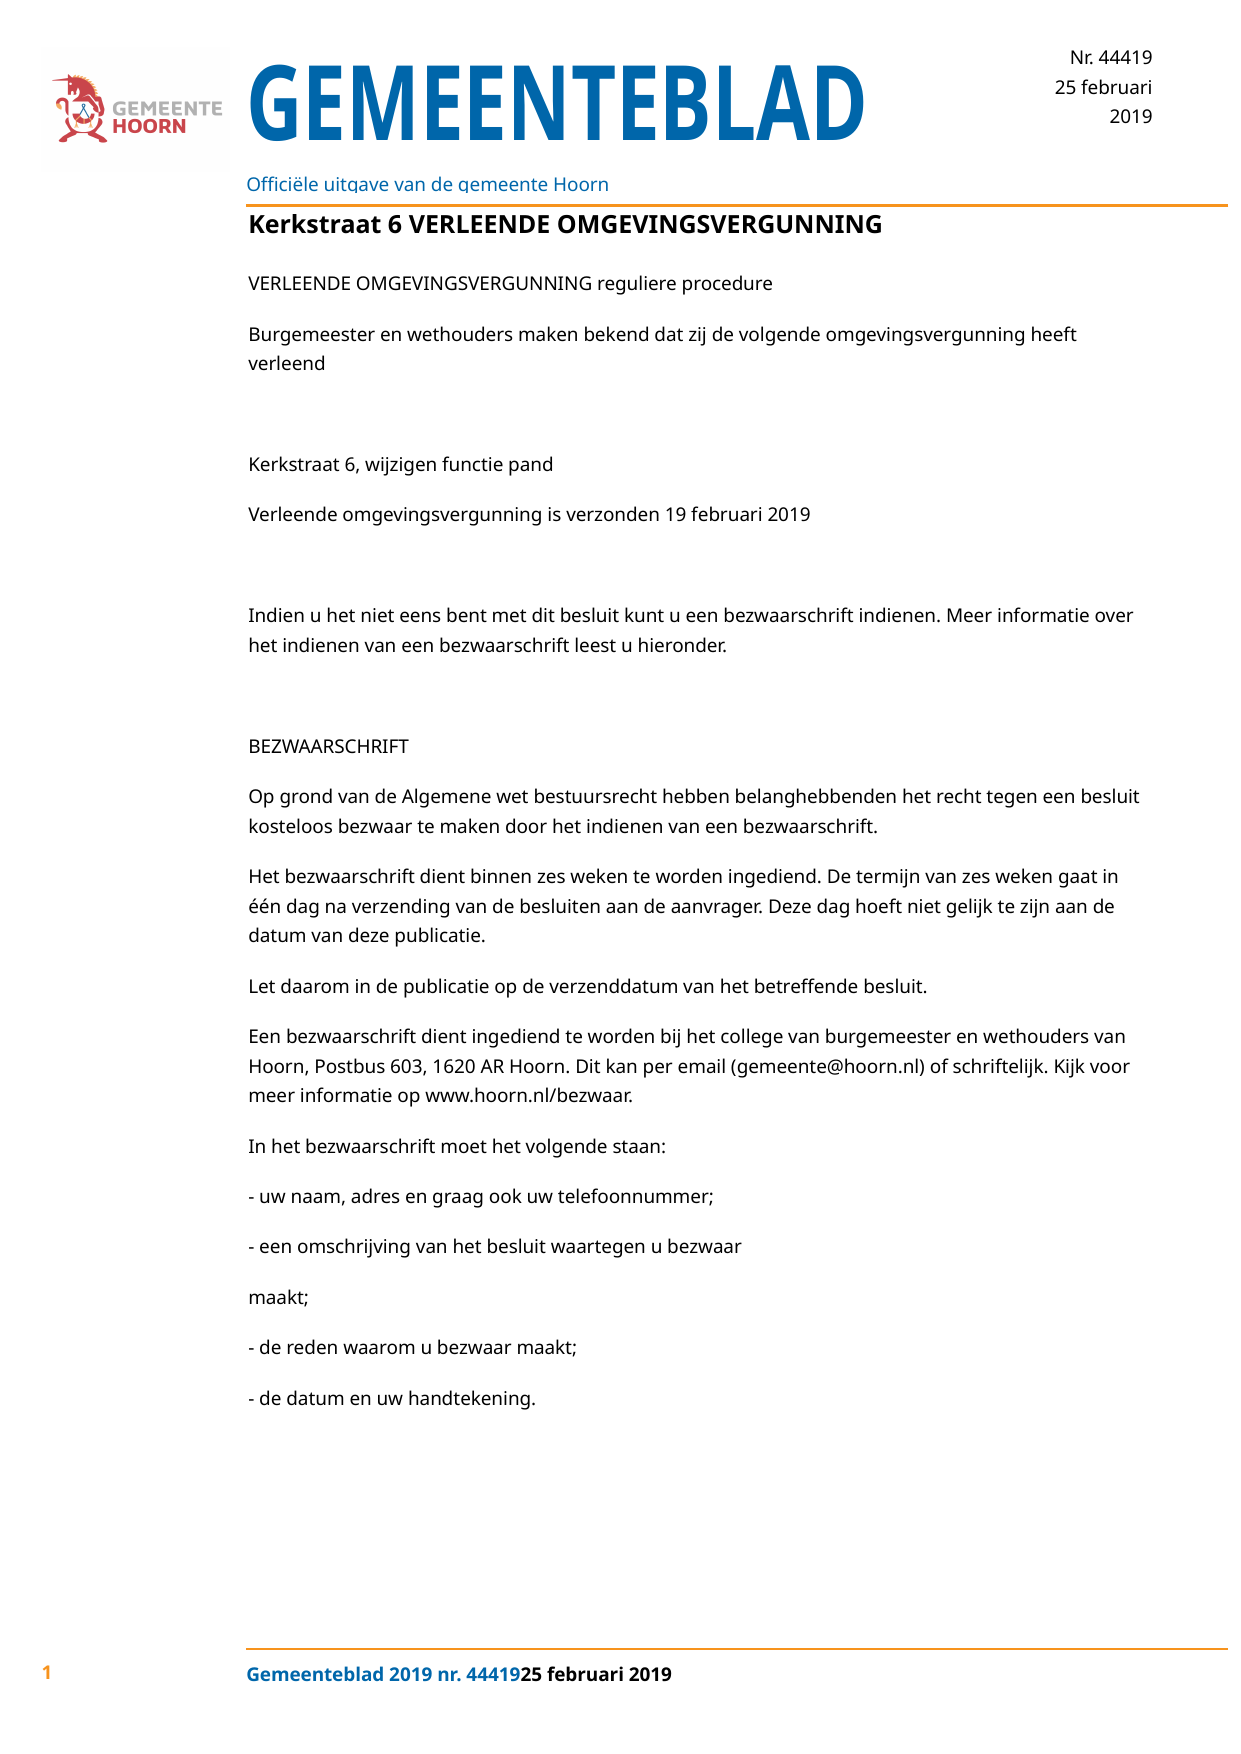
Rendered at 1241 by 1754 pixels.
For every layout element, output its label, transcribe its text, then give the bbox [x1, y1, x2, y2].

text VERLEENDE OMGEVINGSVERGUNNING reguliere procedure [248, 270, 1152, 296]
text Verleende omgevingsvergunning is verzonden 19 februari 2019 [248, 502, 1152, 527]
text Het bezwaarschrift dient binnen zes weken te worden ingediend. De termijn van zes weken gaat in één dag na verzending van de besluiten aan de aanvrager. Deze dag hoeft niet gelijk te zijn aan de datum van deze publicatie. [248, 863, 1152, 948]
picture [41, 47, 231, 172]
text maakt; [248, 1284, 1152, 1310]
text Een bezwaarschrift dient ingediend te worden bij het college van burgemeester en wethouders van Hoorn, Postbus 603, 1620 AR Hoorn. Dit kan per email (gemeente@hoorn.nl) of schriftelijk. Kijk voor meer informatie op www.hoorn.nl/bezwaar. [248, 1023, 1152, 1108]
text Burgemeester en wethouders maken bekend dat zij de volgende omgevingsvergunning heeft verleend [248, 321, 1152, 376]
text - de datum en uw handtekening. [248, 1385, 1152, 1411]
text BEZWAARSCHRIFT [248, 733, 1152, 758]
text - uw naam, adres en graag ook uw telefoonnummer; [248, 1183, 1152, 1209]
text Let daarom in de publicatie op de verzenddatum van het betreffende besluit. [248, 973, 1152, 998]
text Op grond van de Algemene wet bestuursrecht hebben belanghebbenden het recht tegen een besluit kosteloos bezwaar te maken door het indienen van een bezwaarschrift. [248, 783, 1152, 838]
text Kerkstraat 6, wijzigen functie pand [248, 451, 1152, 477]
text In het bezwaarschrift moet het volgende staan: [248, 1133, 1152, 1158]
text Kerkstraat 6 VERLEENDE OMGEVINGSVERGUNNING [248, 207, 1152, 241]
text Indien u het niet eens bent met dit besluit kunt u een bezwaarschrift indienen. Meer informatie over het indienen van een bezwaarschrift leest u hieronder. [248, 602, 1152, 658]
text - de reden waarom u bezwaar maakt; [248, 1334, 1152, 1360]
text - een omschrijving van het besluit waartegen u bezwaar [248, 1234, 1152, 1259]
